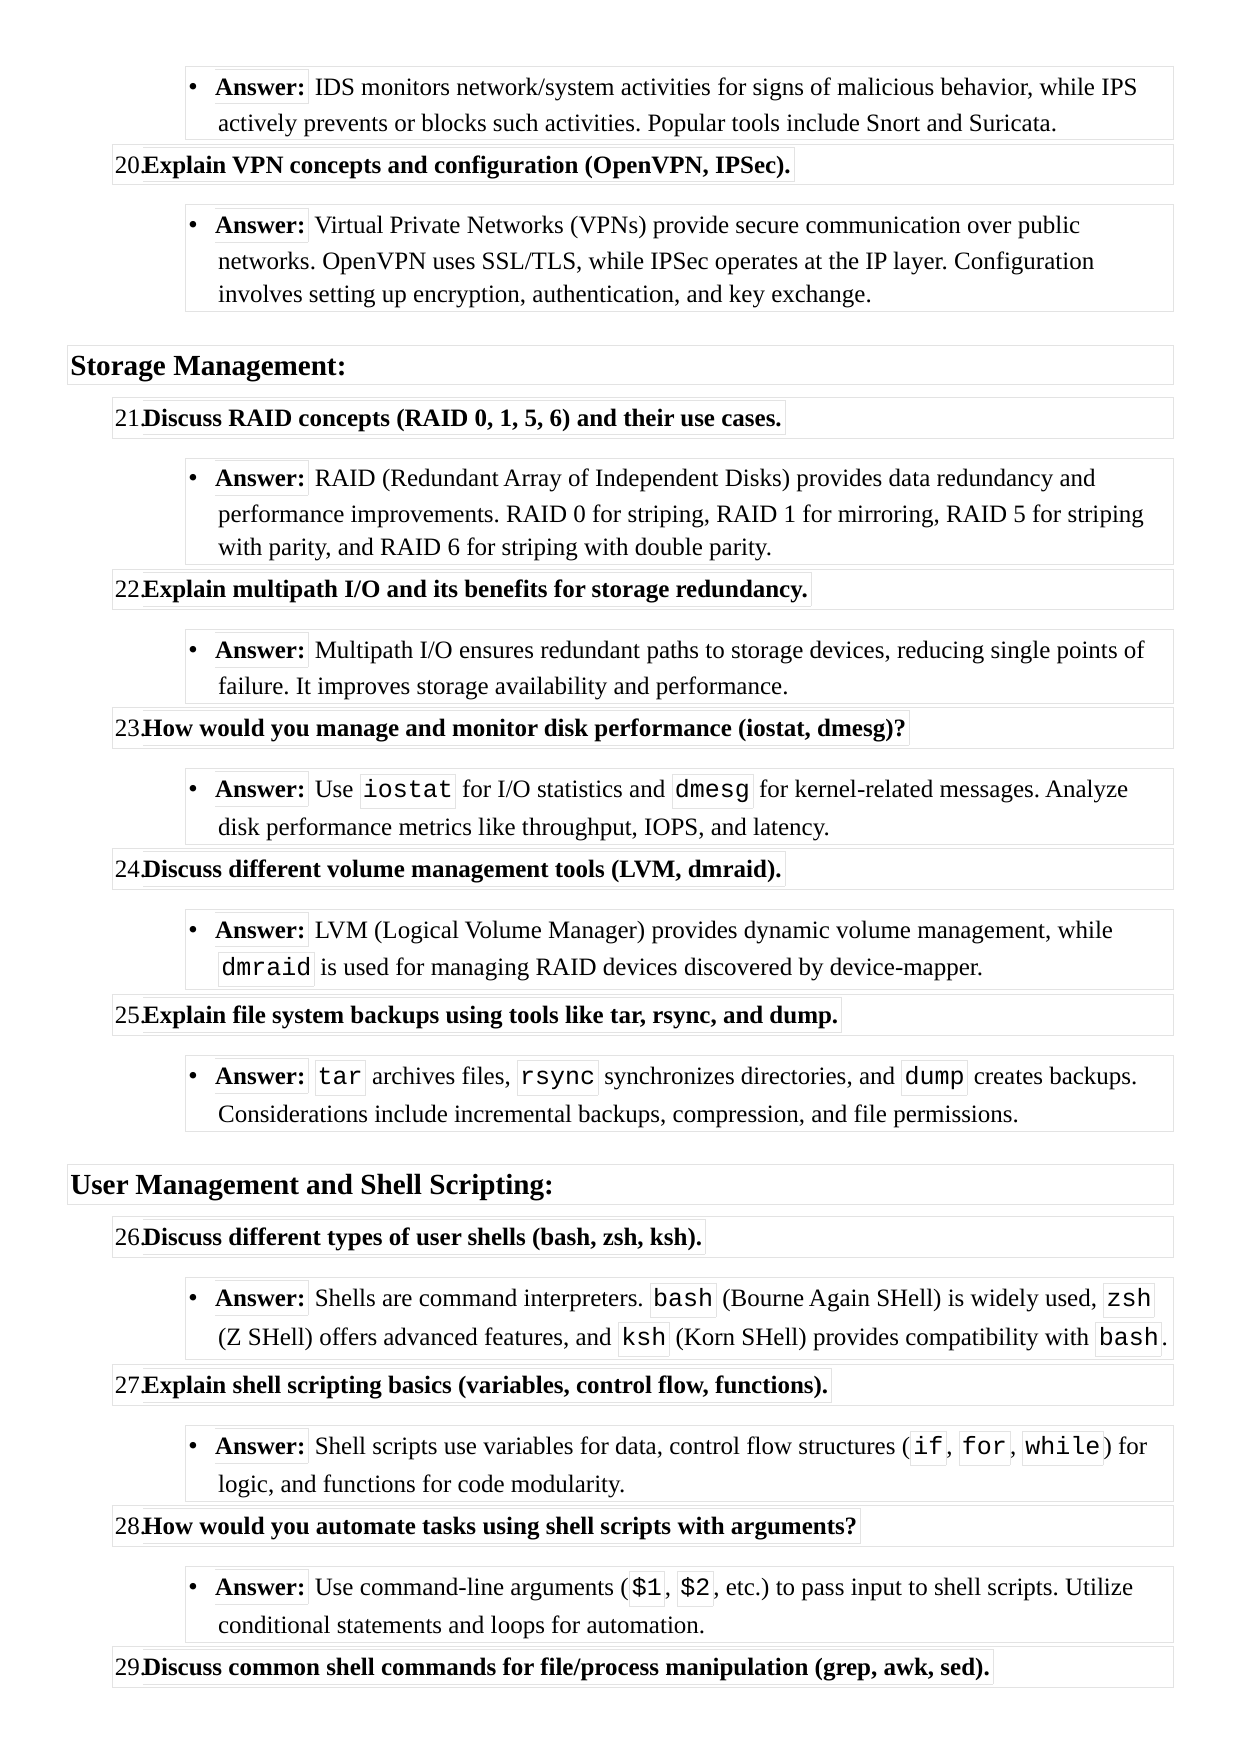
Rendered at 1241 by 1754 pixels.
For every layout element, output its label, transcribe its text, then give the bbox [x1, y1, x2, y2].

list Discuss common shell commands for file/process manipulation (grep, awk, sed). [113, 1647, 1173, 1687]
list Answer: tar archives files, rsync synchronizes directories, and dump creates backups. Considerations include incremental backups, compression, and file permissions. [186, 1056, 1173, 1131]
list Answer: IDS monitors network/system activities for signs of malicious behavior, while IPS actively prevents or blocks such activities. Popular tools include Snort and Suricata. [186, 67, 1173, 139]
list Answer: Use command-line arguments ($1, $2, etc.) to pass input to shell scripts. Utilize conditional statements and loops for automation. [186, 1567, 1173, 1642]
list Answer: Multipath I/O ensures redundant paths to storage devices, reducing single points of failure. It improves storage availability and performance. [186, 630, 1173, 703]
list Discuss different types of user shells (bash, zsh, ksh). [113, 1217, 1173, 1257]
list Discuss RAID concepts (RAID 0, 1, 5, 6) and their use cases. [113, 398, 1173, 438]
list Answer: Use iostat for I/O statistics and dmesg for kernel-related messages. Analyze disk performance metrics like throughput, IOPS, and latency. [186, 769, 1173, 844]
list Answer: Shell scripts use variables for data, control flow structures (if, for, while) for logic, and functions for code modularity. [186, 1426, 1173, 1501]
list Answer: LVM (Logical Volume Manager) provides dynamic volume management, while dmraid is used for managing RAID devices discovered by device-mapper. [186, 910, 1173, 989]
list Answer: Shells are command interpreters. bash (Bourne Again SHell) is widely used, zsh (Z SHell) offers advanced features, and ksh (Korn SHell) provides compatibility with bash. [186, 1278, 1173, 1359]
subtitle User Management and Shell Scripting: [68, 1165, 1173, 1204]
list Answer: RAID (Redundant Array of Independent Disks) provides data redundancy and performance improvements. RAID 0 for striping, RAID 1 for mirroring, RAID 5 for striping with parity, and RAID 6 for striping with double parity. [186, 459, 1173, 564]
list How would you automate tasks using shell scripts with arguments? [113, 1506, 1173, 1546]
subtitle Storage Management: [68, 346, 1173, 384]
list Explain multipath I/O and its benefits for storage redundancy. [113, 570, 1173, 609]
list How would you manage and monitor disk performance (iostat, dmesg)? [113, 708, 1173, 748]
list Explain file system backups using tools like tar, rsync, and dump. [113, 995, 1173, 1035]
list Answer: Virtual Private Networks (VPNs) provide secure communication over public networks. OpenVPN uses SSL/TLS, while IPSec operates at the IP layer. Configuration involves setting up encryption, authentication, and key exchange. [186, 205, 1173, 311]
list Explain VPN concepts and configuration (OpenVPN, IPSec). [113, 145, 1173, 184]
list Explain shell scripting basics (variables, control flow, functions). [113, 1365, 1173, 1405]
list Discuss different volume management tools (LVM, dmraid). [113, 849, 1173, 889]
